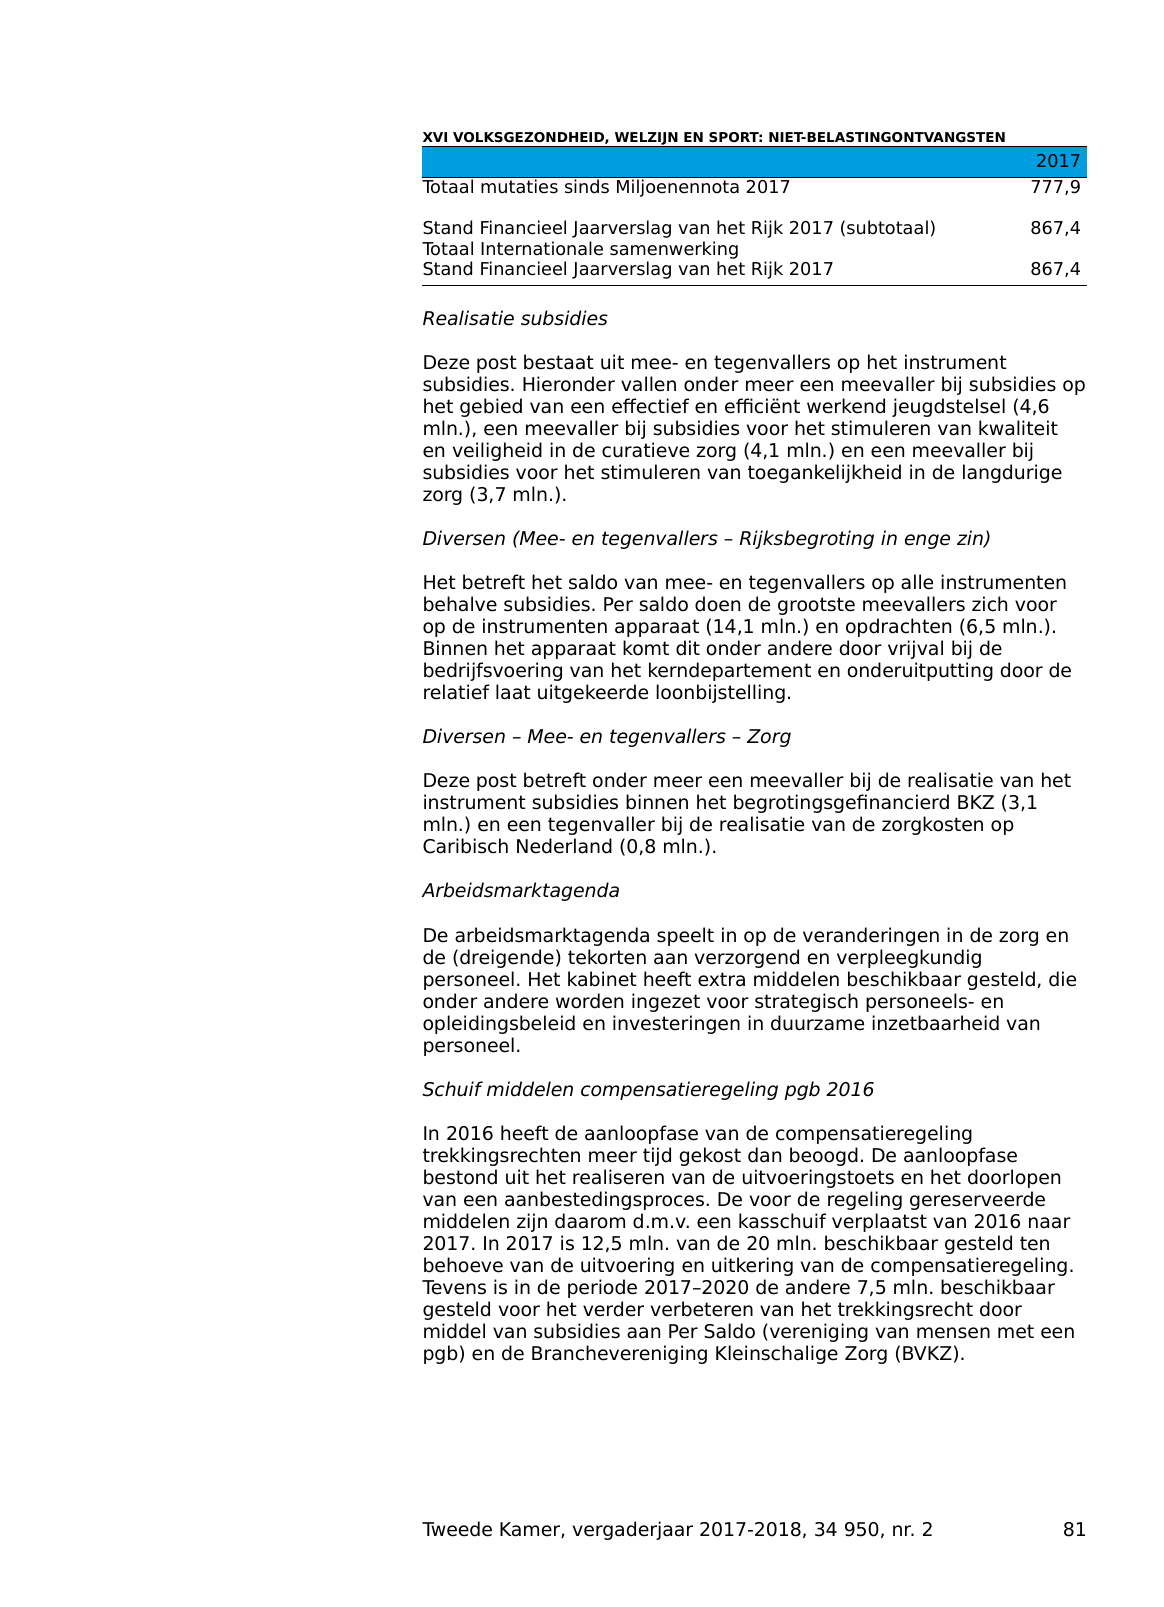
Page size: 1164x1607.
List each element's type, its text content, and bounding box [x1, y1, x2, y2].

table_cell Stand Financieel Jaarverslag van het Rijk 2017 (subtotaal) [422, 218, 968, 238]
table_cell Totaal Internationale samenwerking [422, 239, 968, 259]
subtitle Diversen – Mee- en tegenvallers – Zorg [422, 726, 1087, 748]
table_cell 867,4 [969, 218, 1087, 238]
text De arbeidsmarktagenda speelt in op de veranderingen in de zorg en de (dreigende) tekorten aan verzorgend en verpleegkundig personeel. Het kabinet heeft extra middelen beschikbaar gesteld, die onder andere worden ingezet voor strategisch personeels- en opleidingsbeleid en investeringen in duurzame inzetbaarheid van personeel. [422, 924, 1087, 1056]
subtitle Realisatie subsidies [422, 308, 1087, 330]
table_cell [969, 197, 1087, 218]
table_cell [440, 197, 458, 218]
text Deze post betreft onder meer een meevaller bij de realisatie van het instrument subsidies binnen het begrotingsgefinancierd BKZ (3,1 mln.) en een tegenvaller bij de realisatie van de zorgkosten op Caribisch Nederland (0,8 mln.). [422, 770, 1087, 858]
subtitle Schuif middelen compensatieregeling pgb 2016 [422, 1079, 1087, 1101]
text In 2016 heeft de aanloopfase van de compensatieregeling trekkingsrechten meer tijd gekost dan beoogd. De aanloopfase bestond uit het realiseren van de uitvoeringstoets en het doorlopen van een aanbestedingsproces. De voor de regeling gereserveerde middelen zijn daarom d.m.v. een kasschuif verplaatst van 2016 naar 2017. In 2017 is 12,5 mln. van de 20 mln. beschikbaar gesteld ten behoeve van de uitvoering en uitkering van de compensatieregeling. Tevens is in de periode 2017–2020 de andere 7,5 mln. beschikbaar gesteld voor het verder verbeteren van het trekkingsrecht door middel van subsidies aan Per Saldo (vereniging van mensen met een pgb) en de Branchevereniging Kleinschalige Zorg (BVKZ). [422, 1123, 1087, 1364]
table_cell Stand Financieel Jaarverslag van het Rijk 2017 [422, 259, 968, 284]
subtitle Arbeidsmarktagenda [422, 880, 1087, 902]
table_cell Totaal mutaties sinds Miljoenennota 2017 [422, 178, 968, 197]
table_cell [458, 197, 968, 218]
table_header XVI VOLKSGEZONDHEID, WELZIJN EN SPORT: NIET-BELASTINGONTVANGSTEN [422, 130, 1087, 146]
table_cell [422, 147, 968, 177]
table_cell [422, 197, 440, 218]
text Deze post bestaat uit mee- en tegenvallers op het instrument subsidies. Hieronder vallen onder meer een meevaller bij subsidies op het gebied van een effectief en efficiënt werkend jeugdstelsel (4,6 mln.), een meevaller bij subsidies voor het stimuleren van kwaliteit en veiligheid in de curatieve zorg (4,1 mln.) en een meevaller bij subsidies voor het stimuleren van toegankelijkheid in de langdurige zorg (3,7 mln.). [422, 352, 1087, 506]
table_cell 867,4 [969, 259, 1087, 284]
table_cell 777,9 [969, 178, 1087, 197]
subtitle Diversen (Mee- en tegenvallers – Rijksbegroting in enge zin) [422, 528, 1087, 550]
table_cell [969, 239, 1087, 259]
table_cell 2017 [969, 147, 1087, 177]
text Het betreft het saldo van mee- en tegenvallers op alle instrumenten behalve subsidies. Per saldo doen de grootste meevallers zich voor op de instrumenten apparaat (14,1 mln.) en opdrachten (6,5 mln.). Binnen het apparaat komt dit onder andere door vrijval bij de bedrijfsvoering van het kerndepartement en onderuitputting door de relatief laat uitgekeerde loonbijstelling. [422, 572, 1087, 704]
